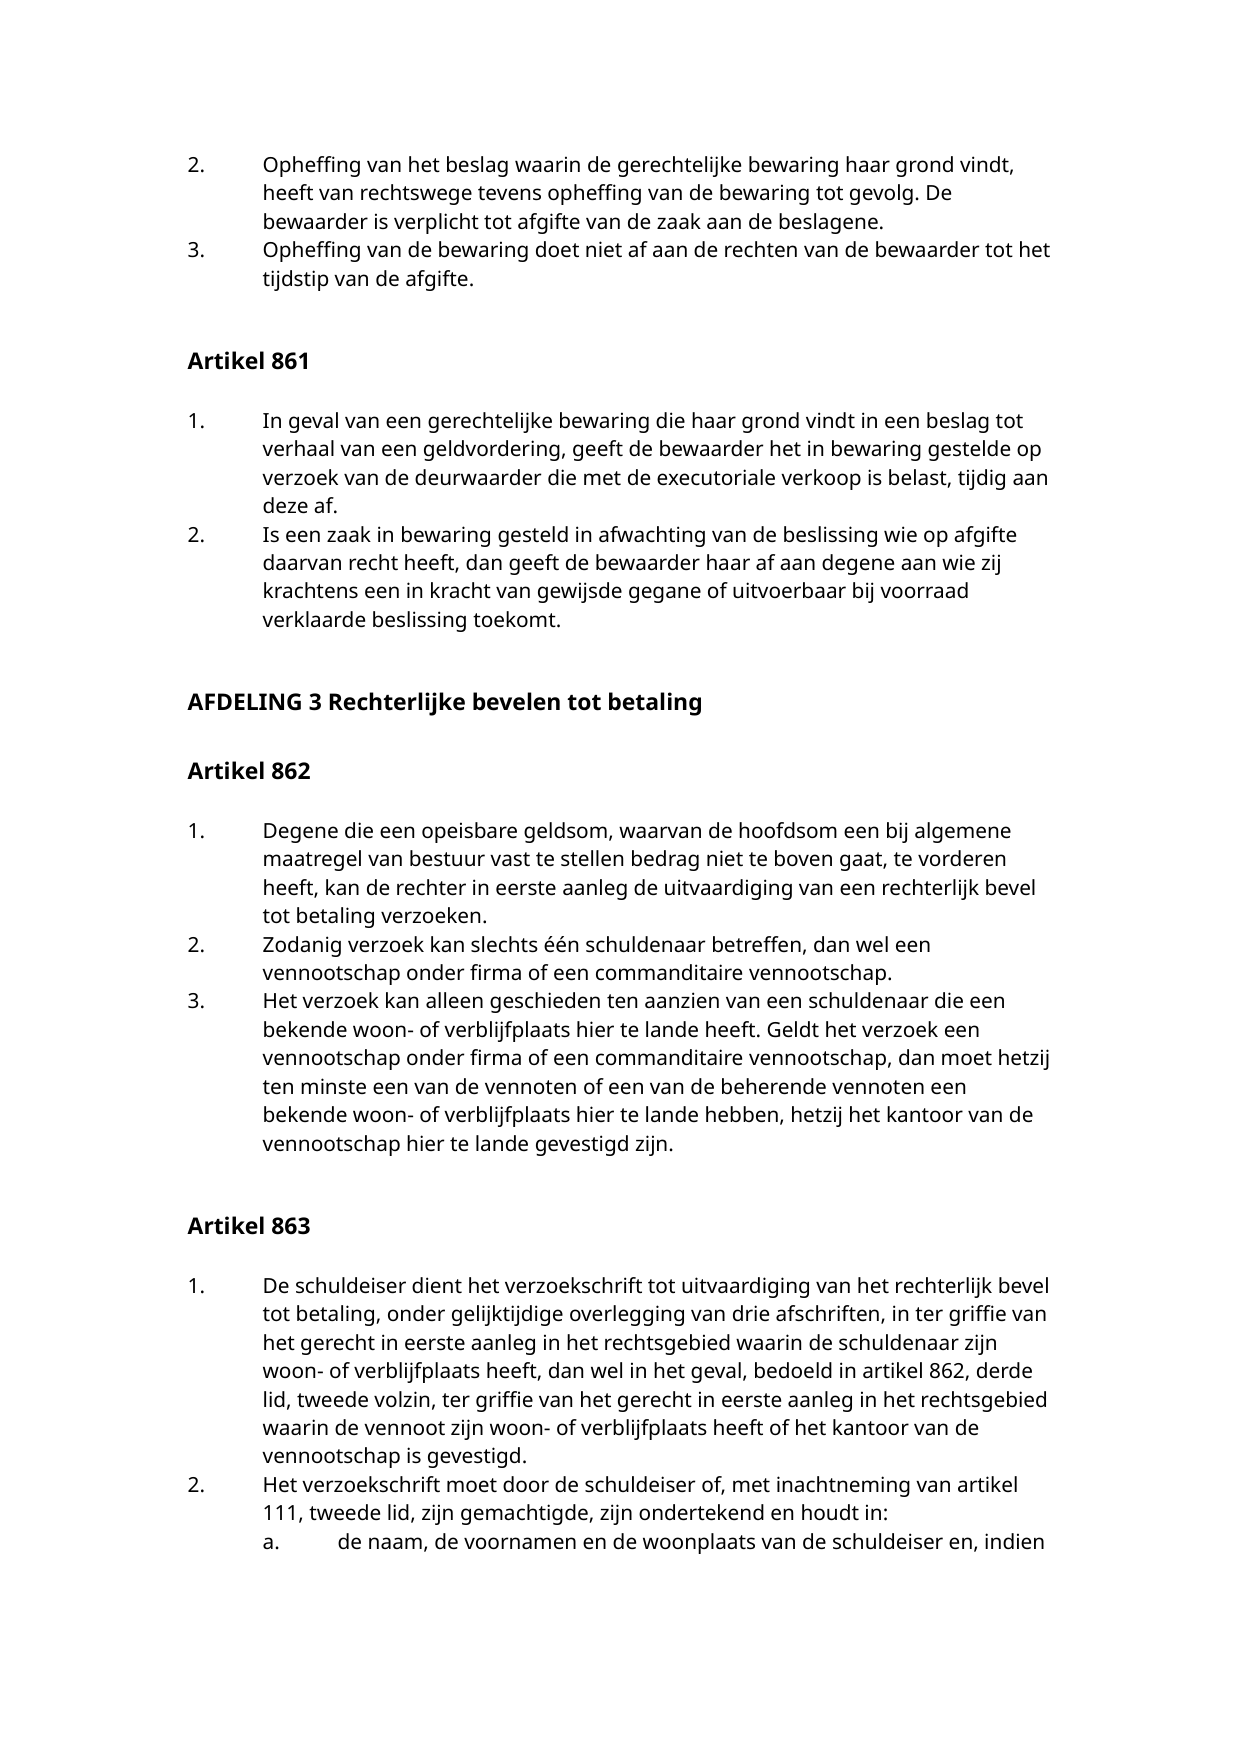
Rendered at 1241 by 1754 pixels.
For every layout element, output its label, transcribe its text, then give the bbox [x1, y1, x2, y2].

list Het verzoekschrift moet door de schuldeiser of, met inachtneming van artikel 111, tweede lid, zijn gemachtigde, zijn ondertekend en houdt in: [187, 1470, 1053, 1527]
list De schuldeiser dient het verzoekschrift tot uitvaardiging van het rechterlijk bevel tot betaling, onder gelijktijdige overlegging van drie afschriften, in ter griffie van het gerecht in eerste aanleg in het rechtsgebied waarin de schuldenaar zijn woon- of verblijfplaats heeft, dan wel in het geval, bedoeld in artikel 862, derde lid, tweede volzin, ter griffie van het gerecht in eerste aanleg in het rechtsgebied waarin de vennoot zijn woon- of verblijfplaats heeft of het kantoor van de vennootschap is gevestigd. [187, 1271, 1053, 1470]
subtitle Artikel 863 [187, 1210, 1053, 1241]
list Het verzoek kan alleen geschieden ten aanzien van een schuldenaar die een bekende woon- of verblijfplaats hier te lande heeft. Geldt het verzoek een vennootschap onder firma of een commanditaire vennootschap, dan moet hetzij ten minste een van de vennoten of een van de beherende vennoten een bekende woon- of verblijfplaats hier te lande hebben, hetzij het kantoor van de vennootschap hier te lande gevestigd zijn. [187, 987, 1053, 1157]
list Degene die een opeisbare geldsom, waarvan de hoofdsom een bij algemene maatregel van bestuur vast te stellen bedrag niet te boven gaat, te vorderen heeft, kan de rechter in eerste aanleg de uitvaardiging van een rechterlijk bevel tot betaling verzoeken. [187, 816, 1053, 930]
subtitle AFDELING 3 Rechterlijke bevelen tot betaling [187, 686, 1053, 717]
list In geval van een gerechtelijke bewaring die haar grond vindt in een beslag tot verhaal van een geldvordering, geeft de bewaarder het in bewaring gestelde op verzoek van de deurwaarder die met de executoriale verkoop is belast, tijdig aan deze af. [187, 406, 1053, 520]
list Is een zaak in bewaring gesteld in afwachting van de beslissing wie op afgifte daarvan recht heeft, dan geeft de bewaarder haar af aan degene aan wie zij krachtens een in kracht van gewijsde gegane of uitvoerbaar bij voorraad verklaarde beslissing toekomt. [187, 520, 1053, 633]
list de naam, de voornamen en de woonplaats van de schuldeiser en, indien [262, 1527, 1053, 1555]
subtitle Artikel 861 [187, 345, 1053, 376]
list Opheffing van de bewaring doet niet af aan de rechten van de bewaarder tot het tijdstip van de afgifte. [187, 235, 1053, 292]
subtitle Artikel 862 [187, 755, 1053, 786]
list Opheffing van het beslag waarin de gerechtelijke bewaring haar grond vindt, heeft van rechtswege tevens opheffing van de bewaring tot gevolg. De bewaarder is verplicht tot afgifte van de zaak aan de beslagene. [187, 150, 1053, 235]
list Zodanig verzoek kan slechts één schuldenaar betreffen, dan wel een vennootschap onder firma of een commanditaire vennootschap. [187, 930, 1053, 987]
